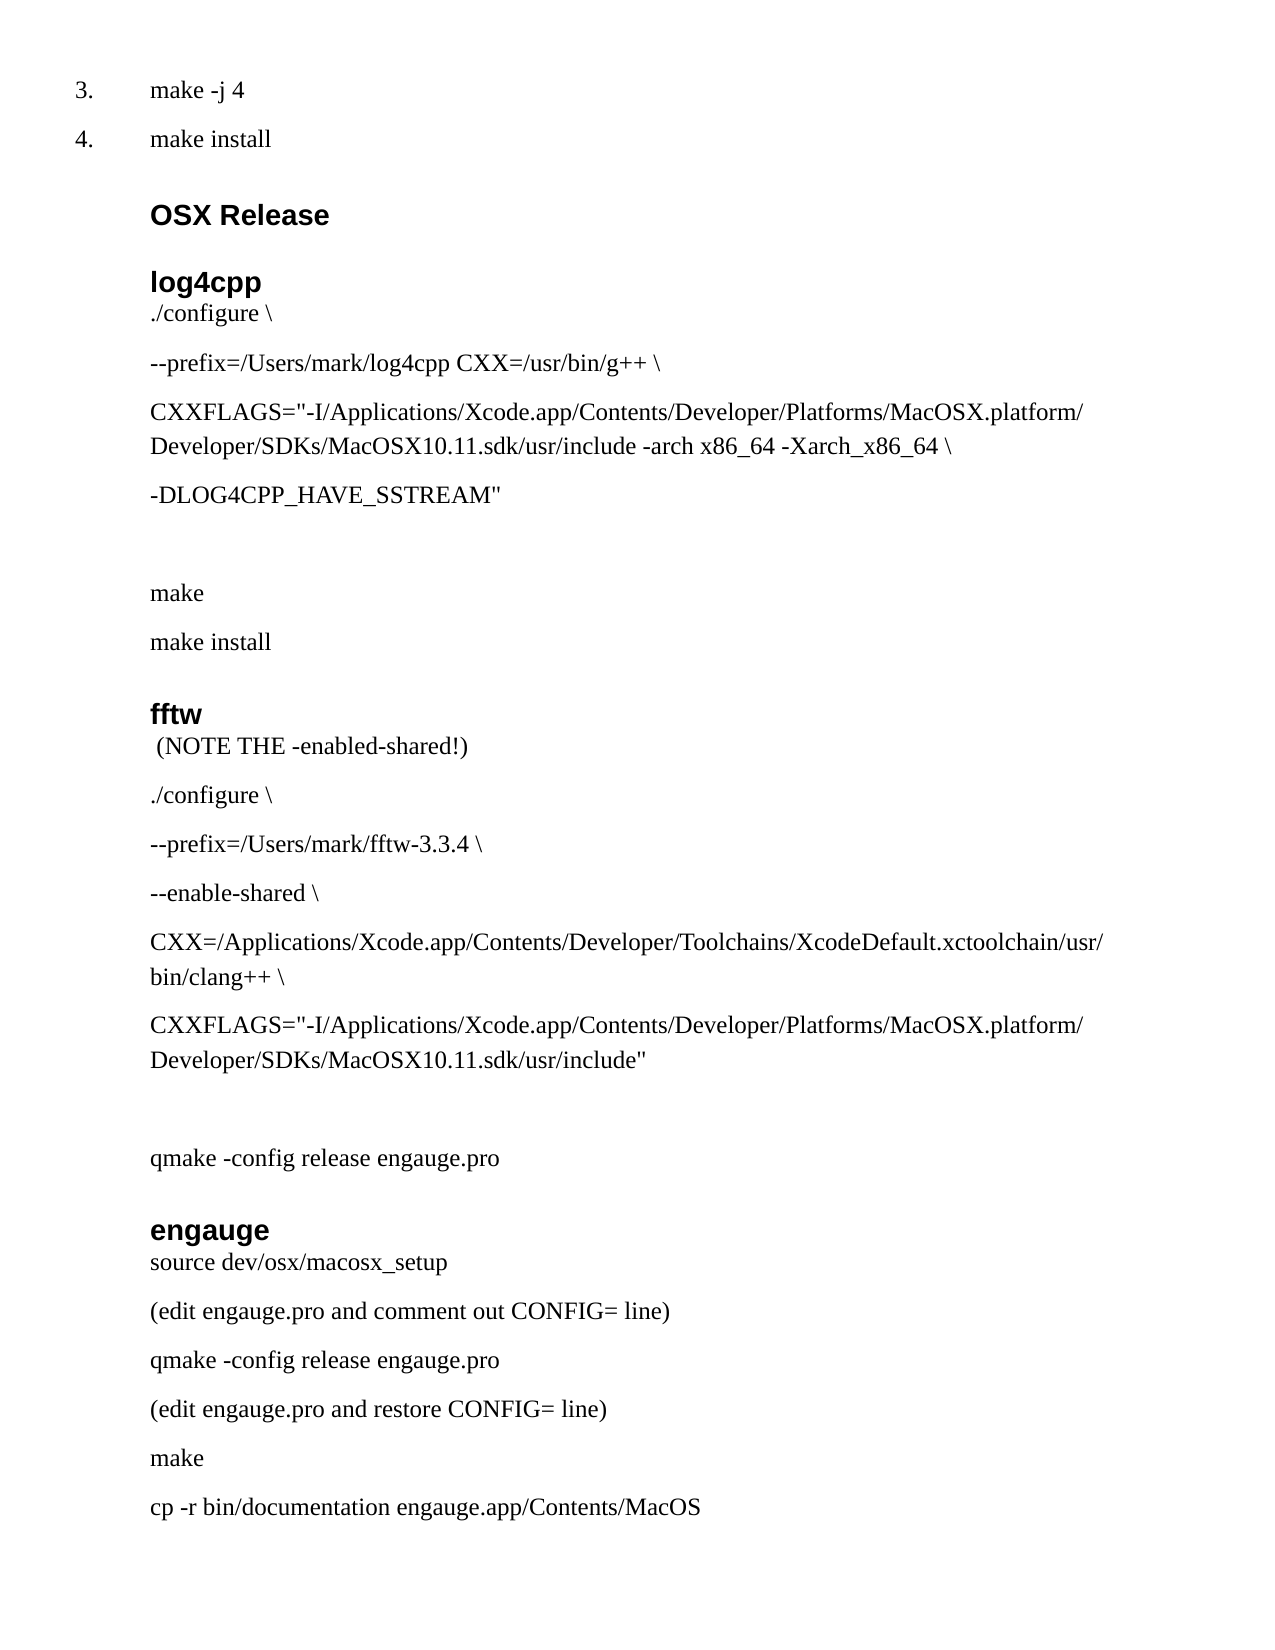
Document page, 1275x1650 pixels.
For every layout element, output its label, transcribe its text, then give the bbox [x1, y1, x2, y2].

text -DLOG4CPP_HAVE_SSTREAM" [150, 480, 1125, 509]
text --enable-shared \ [150, 878, 1125, 907]
text --prefix=/Users/mark/fftw-3.3.4 \ [150, 829, 1125, 858]
text qmake -config release engauge.pro [150, 1345, 1125, 1373]
text CXX=/Applications/Xcode.app/Contents/Developer/Toolchains/XcodeDefault.xctoolchain/usr/bin/clang++ \ [150, 927, 1125, 990]
text (NOTE THE -enabled-shared!) [150, 731, 1125, 759]
text CXXFLAGS="-I/Applications/Xcode.app/Contents/Developer/Platforms/MacOSX.platform/Developer/SDKs/MacOSX10.11.sdk/usr/include -arch x86_64 -Xarch_x86_64 \ [150, 397, 1125, 460]
text --prefix=/Users/mark/log4cpp CXX=/usr/bin/g++ \ [150, 348, 1125, 376]
subtitle engauge [150, 1213, 1125, 1247]
subtitle log4cpp [150, 265, 1125, 298]
text source dev/osx/macosx_setup [150, 1247, 1125, 1275]
text make [150, 1443, 1125, 1472]
text qmake -config release engauge.pro [150, 1143, 1125, 1172]
text CXXFLAGS="-I/Applications/Xcode.app/Contents/Developer/Platforms/MacOSX.platform/Developer/SDKs/MacOSX10.11.sdk/usr/include" [150, 1011, 1125, 1074]
text ./configure \ [150, 298, 1125, 327]
text make [150, 578, 1125, 607]
list make -j 4 [75, 75, 1125, 104]
list make install [75, 124, 1125, 153]
subtitle fftw [150, 697, 1125, 731]
subtitle OSX Release [150, 198, 1125, 232]
text ./configure \ [150, 780, 1125, 809]
text (edit engauge.pro and comment out CONFIG= line) [150, 1296, 1125, 1324]
text (edit engauge.pro and restore CONFIG= line) [150, 1394, 1125, 1423]
text make install [150, 627, 1125, 656]
text cp -r bin/documentation engauge.app/Contents/MacOS [150, 1492, 1125, 1521]
